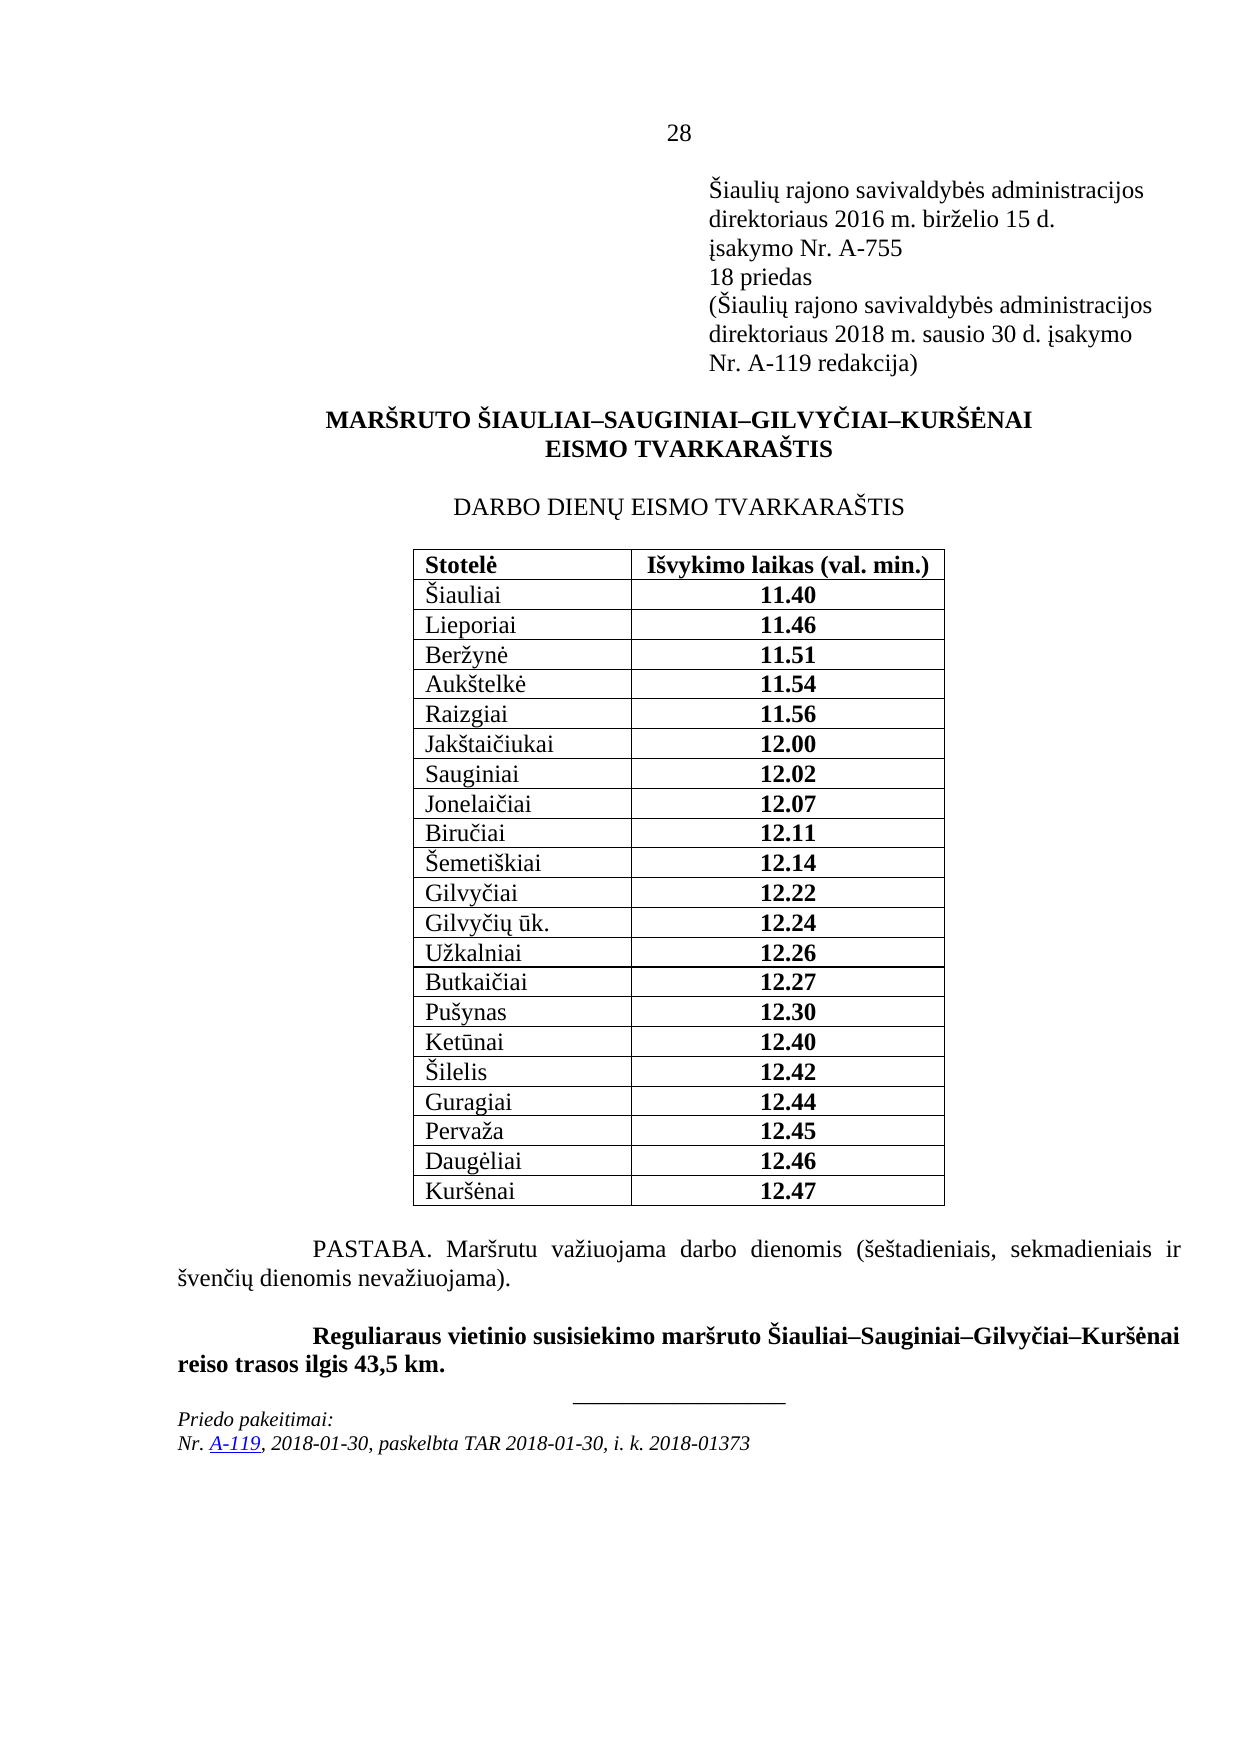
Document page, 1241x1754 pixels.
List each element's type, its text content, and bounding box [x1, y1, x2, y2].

table_cell Aukštelkė [414, 670, 631, 698]
table_cell Sauginiai [414, 759, 631, 788]
text Nr. A-119, 2018-01-30, paskelbta TAR 2018-01-30, i. k. 2018-01373 [177, 1431, 1181, 1455]
text įsakymo Nr. A-755 [709, 233, 1181, 262]
text (Šiaulių rajono savivaldybės administracijos [709, 291, 1181, 319]
table_cell 12.22 [632, 878, 944, 907]
table_cell 12.45 [632, 1116, 944, 1145]
text direktoriaus 2016 m. birželio 15 d. [709, 204, 1181, 233]
table_cell 11.56 [632, 699, 944, 728]
text _________________ [177, 1378, 1181, 1407]
table_cell 12.11 [632, 819, 944, 847]
table_cell Biručiai [414, 819, 631, 847]
table_cell 12.07 [632, 789, 944, 817]
table_cell 12.14 [632, 848, 944, 877]
table_cell 12.47 [632, 1176, 944, 1205]
table_cell Gilvyčių ūk. [414, 908, 631, 937]
text 18 priedas [709, 262, 1181, 291]
table_cell Jakštaičiukai [414, 729, 631, 758]
table_cell Užkalniai [414, 938, 631, 966]
text EISMO TVARKARAŠTIS [177, 434, 1181, 463]
table_cell 12.02 [632, 759, 944, 788]
table_cell Šiauliai [414, 580, 631, 609]
table_cell 11.51 [632, 640, 944, 668]
table_cell Raizgiai [414, 699, 631, 728]
table_cell Beržynė [414, 640, 631, 668]
table_cell 12.00 [632, 729, 944, 758]
text direktoriaus 2018 m. sausio 30 d. įsakymo [709, 319, 1181, 348]
table_cell 12.44 [632, 1087, 944, 1115]
table_cell 12.24 [632, 908, 944, 937]
text MARŠRUTO ŠIAULIAI–SAUGINIAI–GILVYČIAI–KURŠĖNAI [177, 406, 1181, 434]
table_cell 11.46 [632, 610, 944, 639]
text PASTABA. Maršrutu važiuojama darbo dienomis (šeštadieniais, sekmadieniais ir švenčių dienomis nevažiuojama). [177, 1234, 1181, 1292]
table_cell 12.40 [632, 1027, 944, 1056]
table_cell Pervaža [414, 1116, 631, 1145]
table_cell Šilelis [414, 1057, 631, 1086]
table_cell 12.30 [632, 997, 944, 1026]
table_cell Lieporiai [414, 610, 631, 639]
table_cell 12.27 [632, 968, 944, 996]
text Nr. A-119 redakcija) [709, 348, 1181, 377]
table_cell Guragiai [414, 1087, 631, 1115]
table_header Stotelė [414, 550, 631, 579]
table_cell Jonelaičiai [414, 789, 631, 817]
table_cell 11.54 [632, 670, 944, 698]
table_cell Kuršėnai [414, 1176, 631, 1205]
table_cell Butkaičiai [414, 968, 631, 996]
text Šiaulių rajono savivaldybės administracijos [635, 176, 1181, 204]
table_cell Gilvyčiai [414, 878, 631, 907]
table_cell Šemetiškiai [414, 848, 631, 877]
text Reguliaraus vietinio susisiekimo maršruto Šiauliai–Sauginiai–Gilvyčiai–Kuršėnai reiso trasos ilgis 43,5 km. [177, 1321, 1181, 1378]
table_cell 12.26 [632, 938, 944, 966]
table_cell Daugėliai [414, 1146, 631, 1175]
table_cell 12.42 [632, 1057, 944, 1086]
table_header Išvykimo laikas (val. min.) [632, 550, 944, 579]
table_cell 12.46 [632, 1146, 944, 1175]
table_cell 11.40 [632, 580, 944, 609]
text DARBO DIENŲ EISMO TVARKARAŠTIS [177, 492, 1181, 521]
text Priedo pakeitimai: [177, 1407, 1181, 1431]
table_cell Ketūnai [414, 1027, 631, 1056]
table_cell Pušynas [414, 997, 631, 1026]
